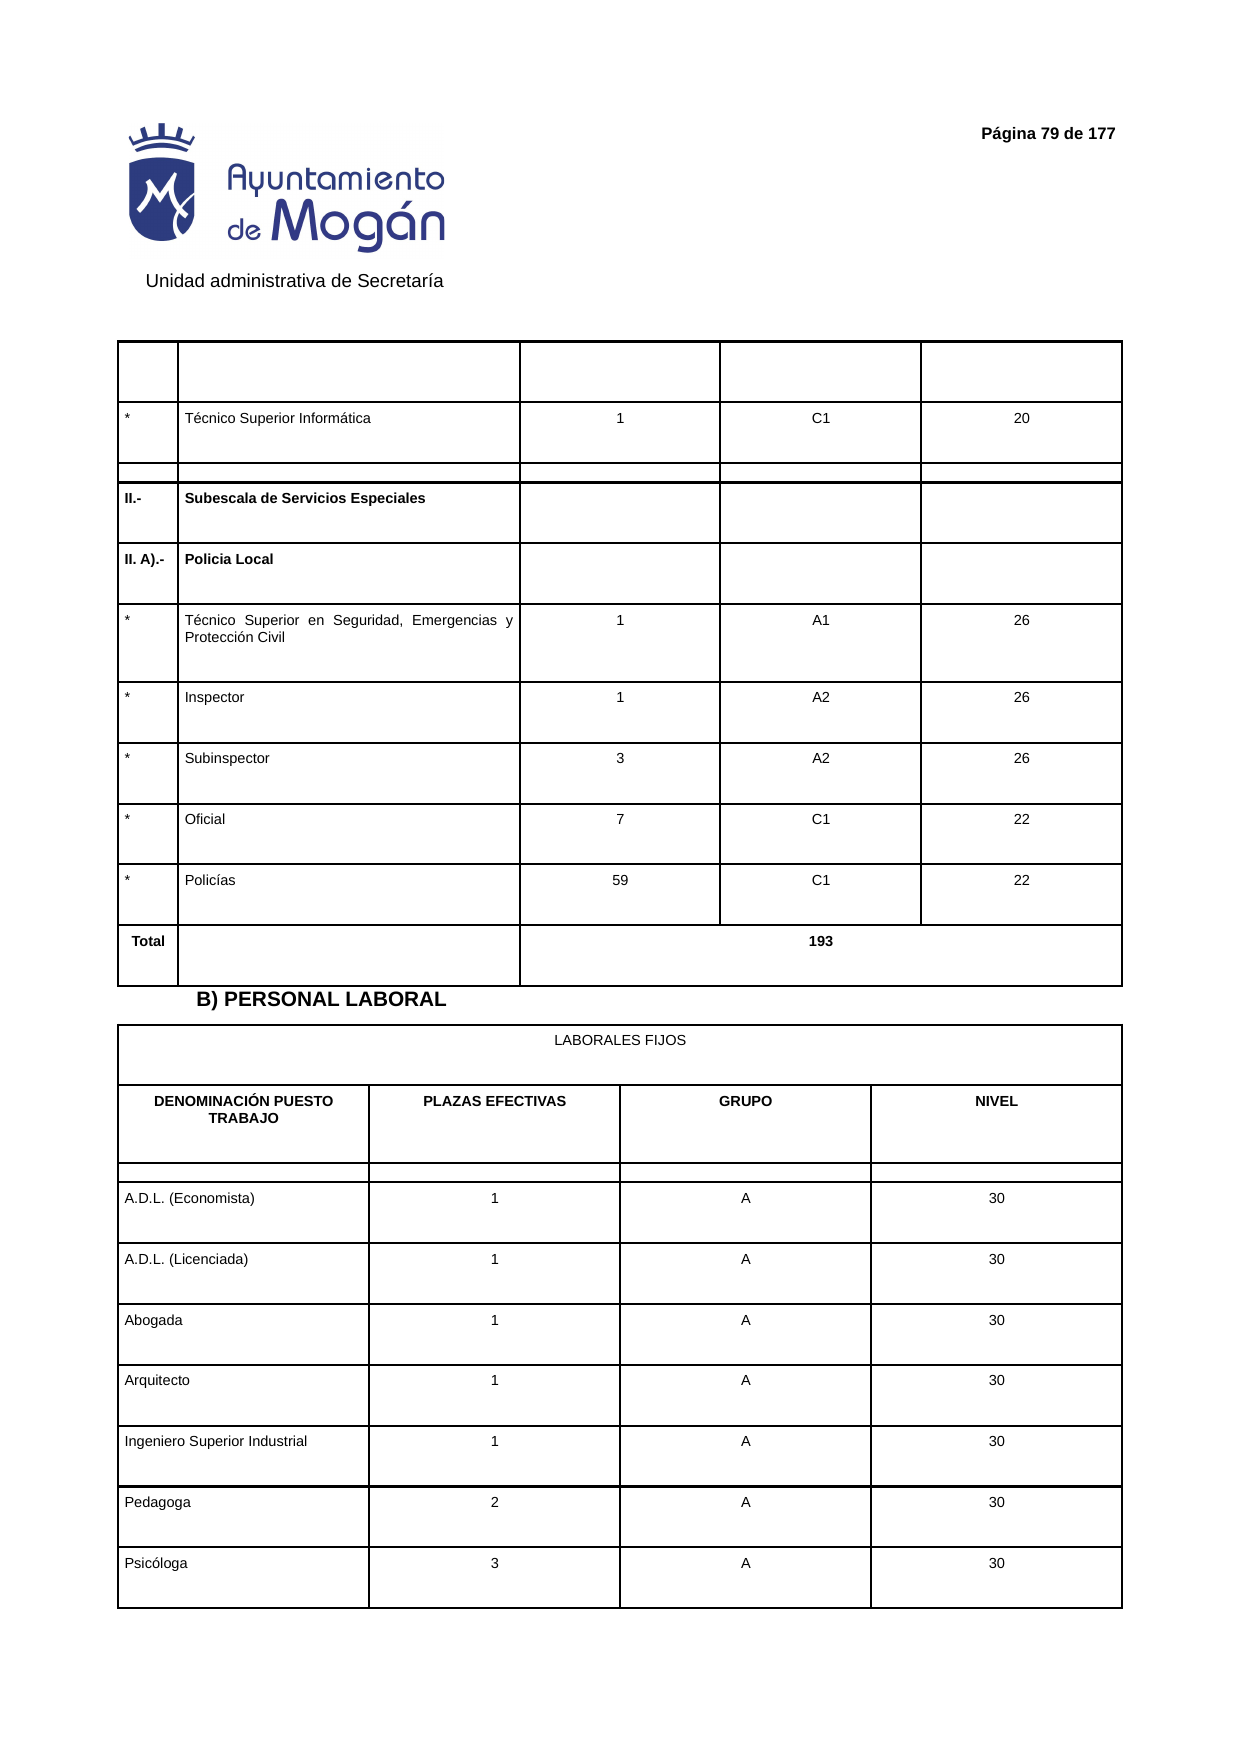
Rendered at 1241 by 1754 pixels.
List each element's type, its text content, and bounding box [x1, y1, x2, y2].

table_cell 1 [370, 1183, 619, 1242]
table_cell Psicóloga [119, 1548, 368, 1607]
table_cell Inspector [179, 683, 519, 742]
table_cell 30 [872, 1366, 1121, 1424]
table_cell II.- [119, 484, 177, 542]
table_cell C1 [721, 403, 920, 462]
table_cell A [621, 1305, 870, 1364]
table_cell A.D.L. (Economista) [119, 1183, 368, 1242]
table_cell A2 [721, 683, 920, 742]
table_cell 30 [872, 1548, 1121, 1607]
table_cell 1 [521, 605, 719, 681]
table_cell NIVEL [872, 1086, 1121, 1162]
table_cell [721, 343, 920, 401]
table_cell A [621, 1183, 870, 1242]
table_cell C1 [721, 805, 920, 863]
table_cell 1 [370, 1427, 619, 1485]
table_cell [922, 484, 1121, 542]
picture [128, 123, 445, 259]
table_cell Técnico Superior en Seguridad, Emergencias y Protección Civil [179, 605, 519, 681]
table_cell [922, 343, 1121, 401]
table_cell 30 [872, 1305, 1121, 1364]
table_cell Ingeniero Superior Industrial [119, 1427, 368, 1485]
table_cell 26 [922, 744, 1121, 802]
table_cell 1 [370, 1305, 619, 1364]
table_cell 1 [370, 1244, 619, 1303]
table_cell Subinspector [179, 744, 519, 802]
table_cell 3 [370, 1548, 619, 1607]
table_cell 7 [521, 805, 719, 863]
table_cell 26 [922, 605, 1121, 681]
table_cell Abogada [119, 1305, 368, 1364]
table_cell A2 [721, 744, 920, 802]
table_cell [721, 544, 920, 603]
table_cell [179, 343, 519, 401]
table_cell [119, 1164, 368, 1181]
table_cell [872, 1164, 1121, 1181]
table_cell [179, 464, 519, 481]
table_cell Policia Local [179, 544, 519, 603]
table_cell 20 [922, 403, 1121, 462]
table_cell 22 [922, 865, 1121, 924]
text B) PERSONAL LABORAL [118, 987, 1122, 1011]
table_cell * [119, 865, 177, 924]
table_cell [119, 343, 177, 401]
table_cell 30 [872, 1244, 1121, 1303]
table_cell 2 [370, 1488, 619, 1546]
table_cell PLAZAS EFECTIVAS [370, 1086, 619, 1162]
table_cell 22 [922, 805, 1121, 863]
table_cell A [621, 1244, 870, 1303]
table_cell 59 [521, 865, 719, 924]
table_cell 30 [872, 1427, 1121, 1485]
table_cell A [621, 1366, 870, 1424]
table_cell [721, 484, 920, 542]
table_cell Oficial [179, 805, 519, 863]
table_cell Pedagoga [119, 1488, 368, 1546]
table_cell [119, 464, 177, 481]
table_cell [721, 464, 920, 481]
table_cell 3 [521, 744, 719, 802]
table_cell [621, 1164, 870, 1181]
table_cell * [119, 805, 177, 863]
table_cell [521, 464, 719, 481]
table_cell Técnico Superior Informática [179, 403, 519, 462]
table_cell 1 [370, 1366, 619, 1424]
table_cell 1 [521, 403, 719, 462]
table_cell 1 [521, 683, 719, 742]
table_cell * [119, 605, 177, 681]
table_cell [922, 464, 1121, 481]
table_cell A [621, 1488, 870, 1546]
table_cell [521, 484, 719, 542]
table_header LABORALES FIJOS [119, 1026, 1121, 1084]
table_cell Arquitecto [119, 1366, 368, 1424]
table_cell 30 [872, 1183, 1121, 1242]
table_cell 26 [922, 683, 1121, 742]
table_cell A [621, 1548, 870, 1607]
table_cell * [119, 683, 177, 742]
table_cell C1 [721, 865, 920, 924]
table_cell [521, 343, 719, 401]
table_cell 30 [872, 1488, 1121, 1546]
table_cell II. A).- [119, 544, 177, 603]
table_cell Subescala de Servicios Especiales [179, 484, 519, 542]
table_cell [179, 926, 519, 985]
table_cell GRUPO [621, 1086, 870, 1162]
table_cell Total [119, 926, 177, 985]
table_cell 193 [521, 926, 1121, 985]
table_cell [370, 1164, 619, 1181]
table_cell A [621, 1427, 870, 1485]
table_cell DENOMINACIÓN PUESTO TRABAJO [119, 1086, 368, 1162]
table_cell Policías [179, 865, 519, 924]
table_cell * [119, 403, 177, 462]
table_cell [521, 544, 719, 603]
table_cell A.D.L. (Licenciada) [119, 1244, 368, 1303]
table_cell [922, 544, 1121, 603]
table_cell * [119, 744, 177, 802]
table_cell A1 [721, 605, 920, 681]
